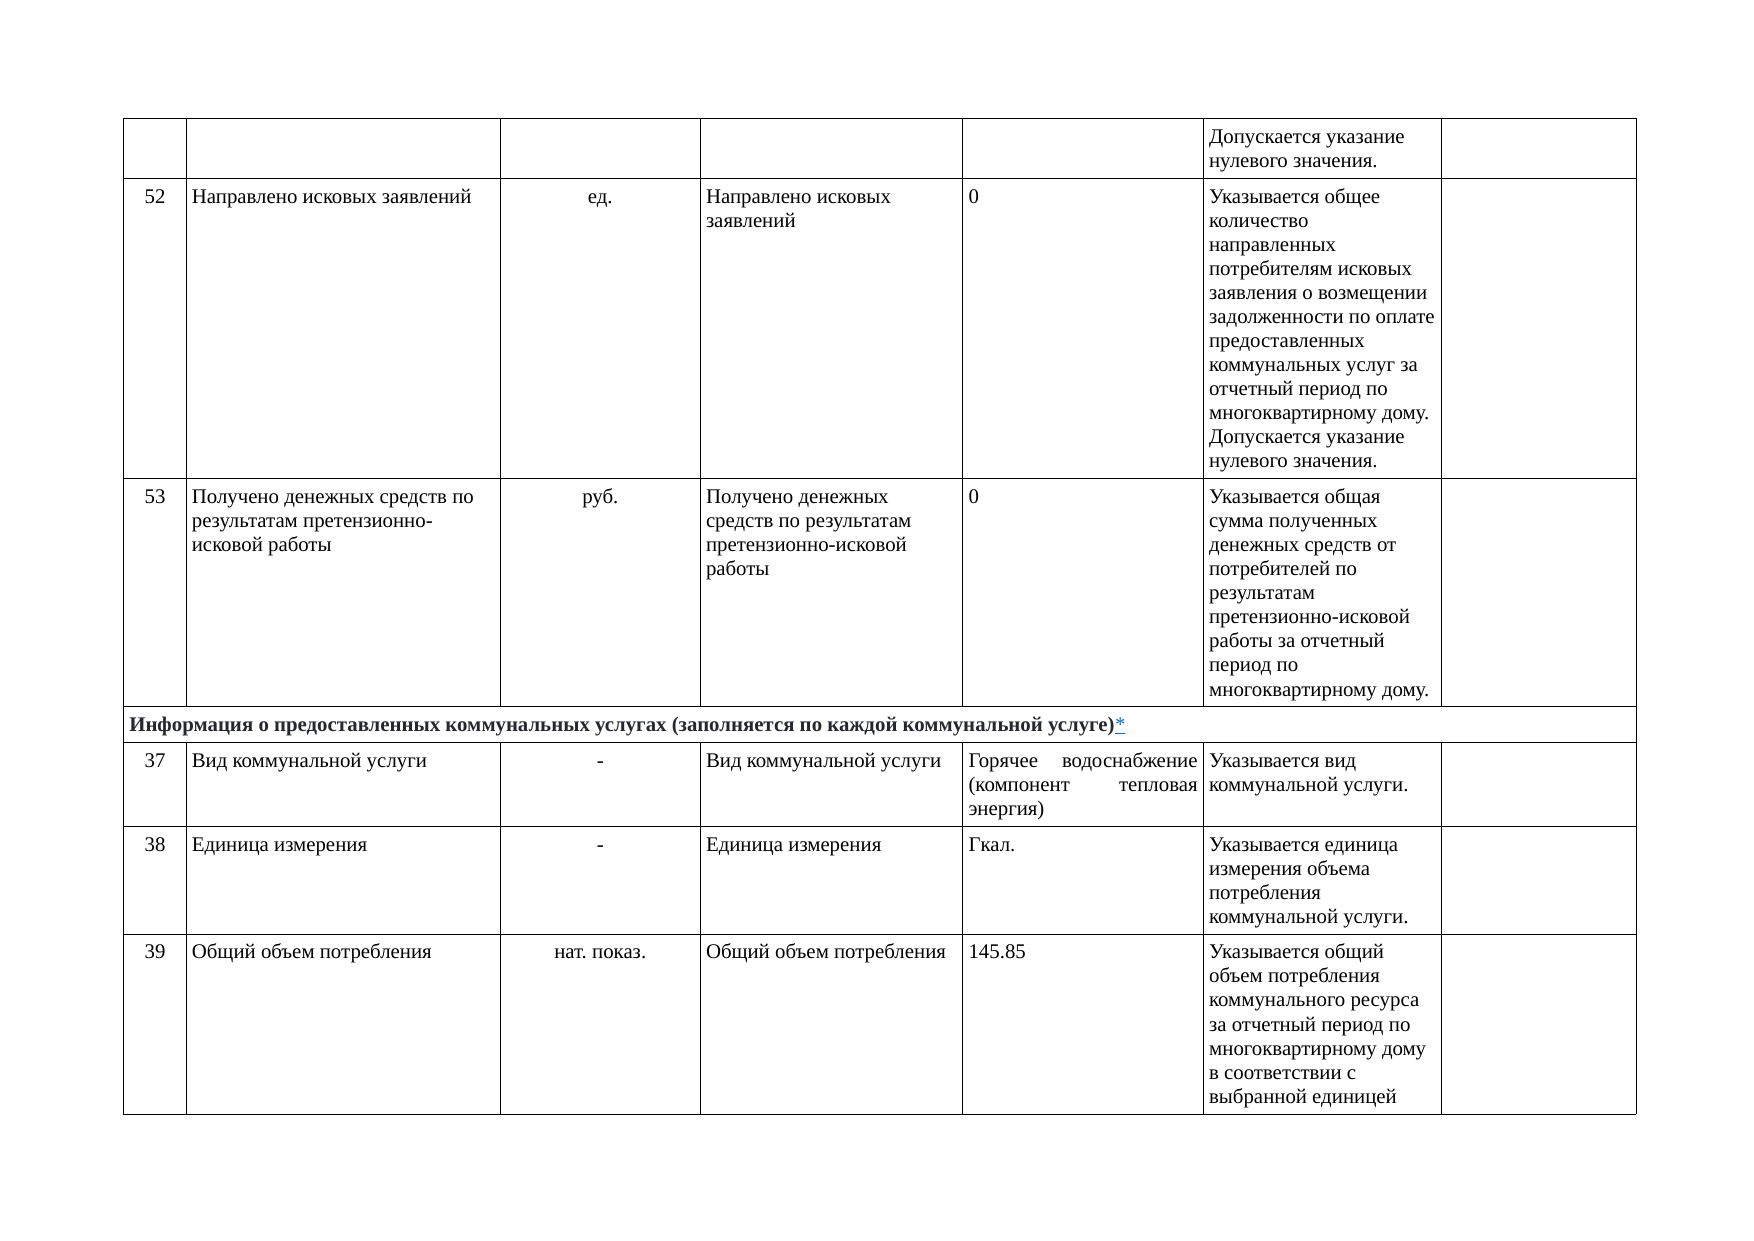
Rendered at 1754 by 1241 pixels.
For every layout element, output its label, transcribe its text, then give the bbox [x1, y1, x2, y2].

table_cell 145,85 [963, 935, 1203, 1113]
table_cell Допускается указание нулевого значения. [1204, 119, 1441, 178]
table_cell Указывается общая сумма полученных денежных средств от потребителей по результатам претензионно-исковой работы за отчетный период по многоквартирному дому. [1204, 479, 1441, 706]
table_cell [124, 119, 186, 178]
table_cell Гкал. [963, 827, 1203, 933]
table_cell 0 [963, 179, 1203, 478]
table_cell Получено денежных средств по результатам претензионно-исковой работы [701, 479, 962, 706]
table_cell 37 [124, 743, 186, 826]
table_cell 39 [124, 935, 186, 1113]
table_cell [1442, 743, 1636, 826]
table_cell - [501, 827, 700, 933]
table_cell Горячее водоснабжение (компонент тепловая энергия) [963, 743, 1203, 826]
table_cell Указывается единица измерения объема потребления коммунальной услуги. [1204, 827, 1441, 933]
table_cell [1442, 119, 1636, 178]
table_cell [701, 119, 962, 178]
table_cell 53 [124, 479, 186, 706]
table_cell Указывается общее количество направленных потребителям исковых заявления о возмещении задолженности по оплате предоставленных коммунальных услуг за отчетный период по многоквартирному дому. Допускается указание нулевого значения. [1204, 179, 1441, 478]
table_cell [501, 119, 700, 178]
table_cell Единица измерения [187, 827, 500, 933]
table_cell Вид коммунальной услуги [701, 743, 962, 826]
table_cell 0 [963, 479, 1203, 706]
table_cell [187, 119, 500, 178]
table_cell [963, 119, 1203, 178]
table_cell Направлено исковых заявлений [701, 179, 962, 478]
table_cell [1442, 479, 1636, 706]
table_cell 38 [124, 827, 186, 933]
table_cell Информация о предоставленных коммунальных услугах (заполняется по каждой коммунальной услуге)* [124, 707, 1636, 742]
table_cell Вид коммунальной услуги [187, 743, 500, 826]
table_cell [1442, 179, 1636, 478]
table_cell руб. [501, 479, 700, 706]
table_cell нат. показ. [501, 935, 700, 1113]
table_cell Общий объем потребления [701, 935, 962, 1113]
table_cell Получено денежных средств по результатам претензионно-исковой работы [187, 479, 500, 706]
table_cell Направлено исковых заявлений [187, 179, 500, 478]
table_cell [1442, 935, 1636, 1113]
table_cell 52 [124, 179, 186, 478]
table_cell Указывается вид коммунальной услуги. [1204, 743, 1441, 826]
table_cell - [501, 743, 700, 826]
table_cell ед. [501, 179, 700, 478]
table_cell [1442, 827, 1636, 933]
table_cell Единица измерения [701, 827, 962, 933]
table_cell Общий объем потребления [187, 935, 500, 1113]
table_cell Указывается общий объем потребления коммунального ресурса за отчетный период по многоквартирному дому в соответствии с выбранной единицей [1204, 935, 1441, 1113]
